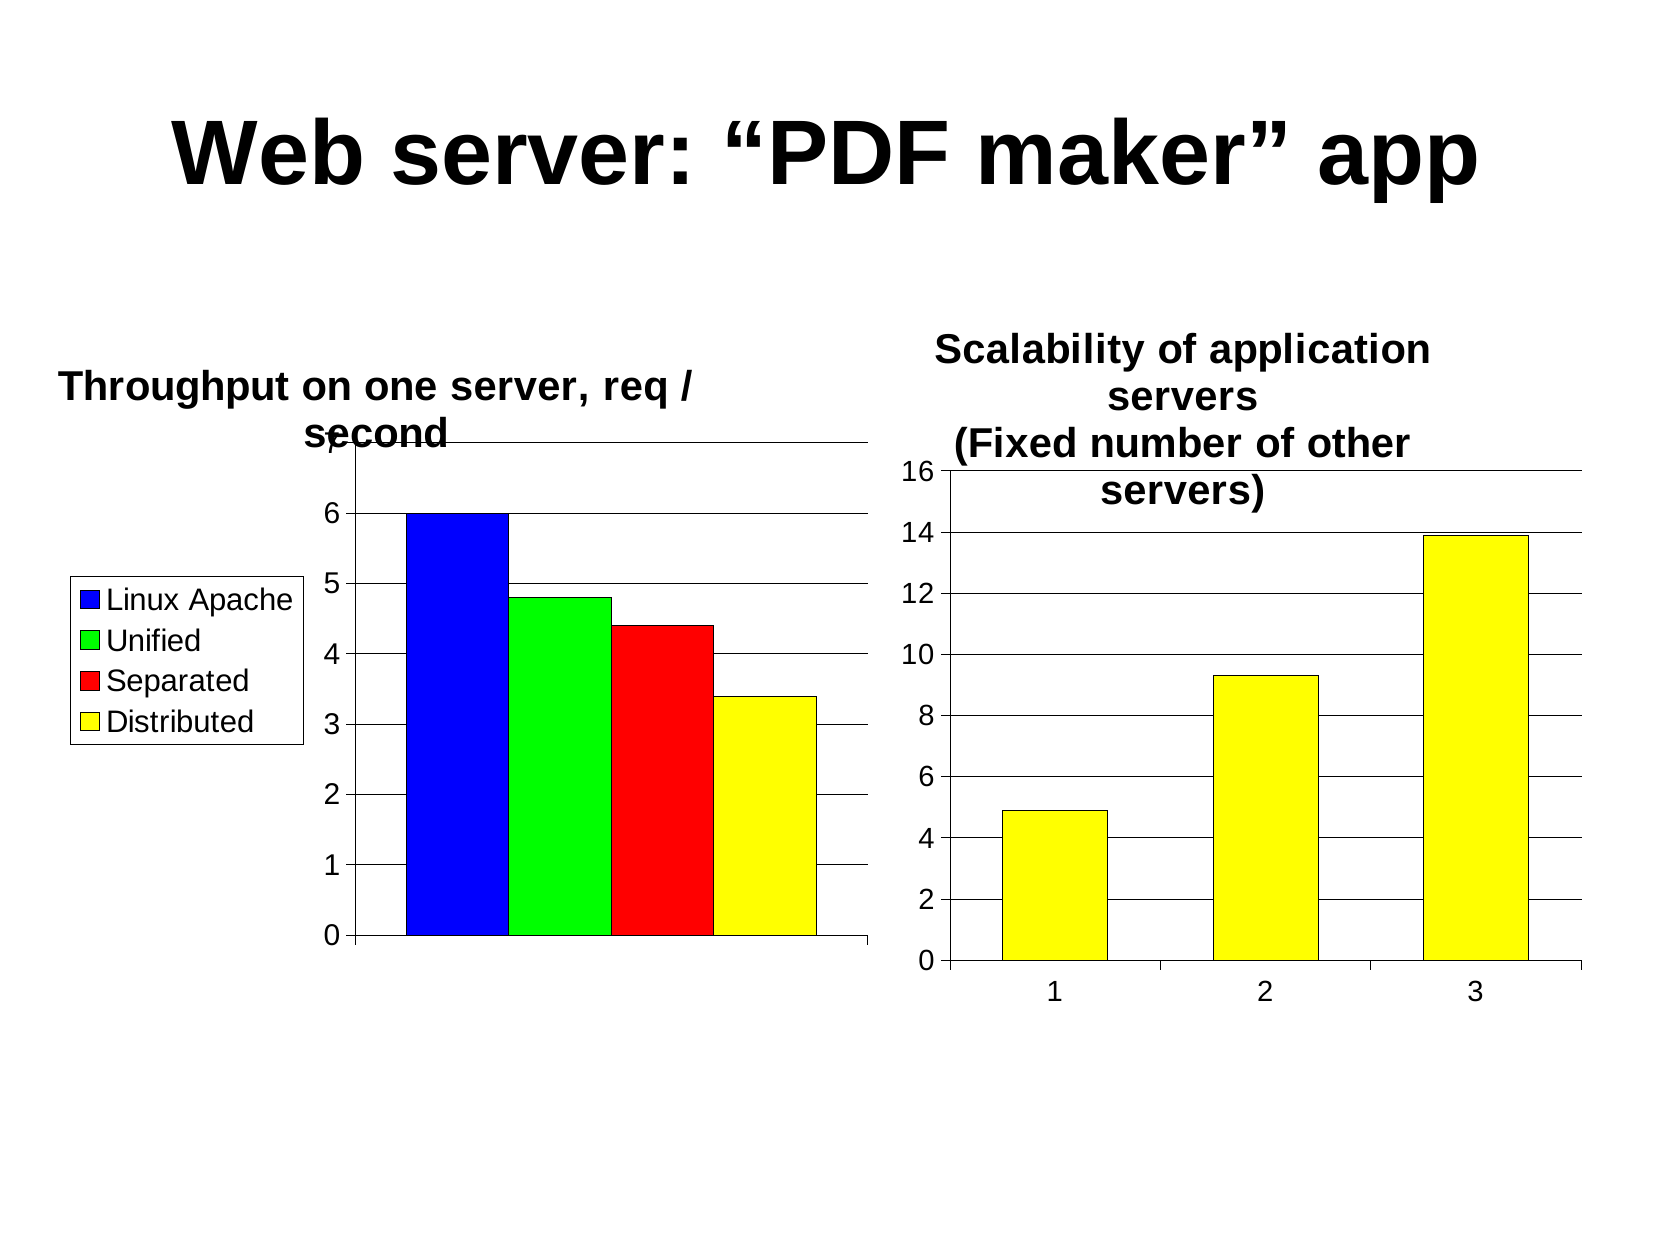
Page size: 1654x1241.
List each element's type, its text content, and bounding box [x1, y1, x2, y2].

chart [900, 300, 1604, 1009]
chart [44, 337, 880, 1013]
title Web server: “PDF maker” app [82, 56, 1571, 250]
